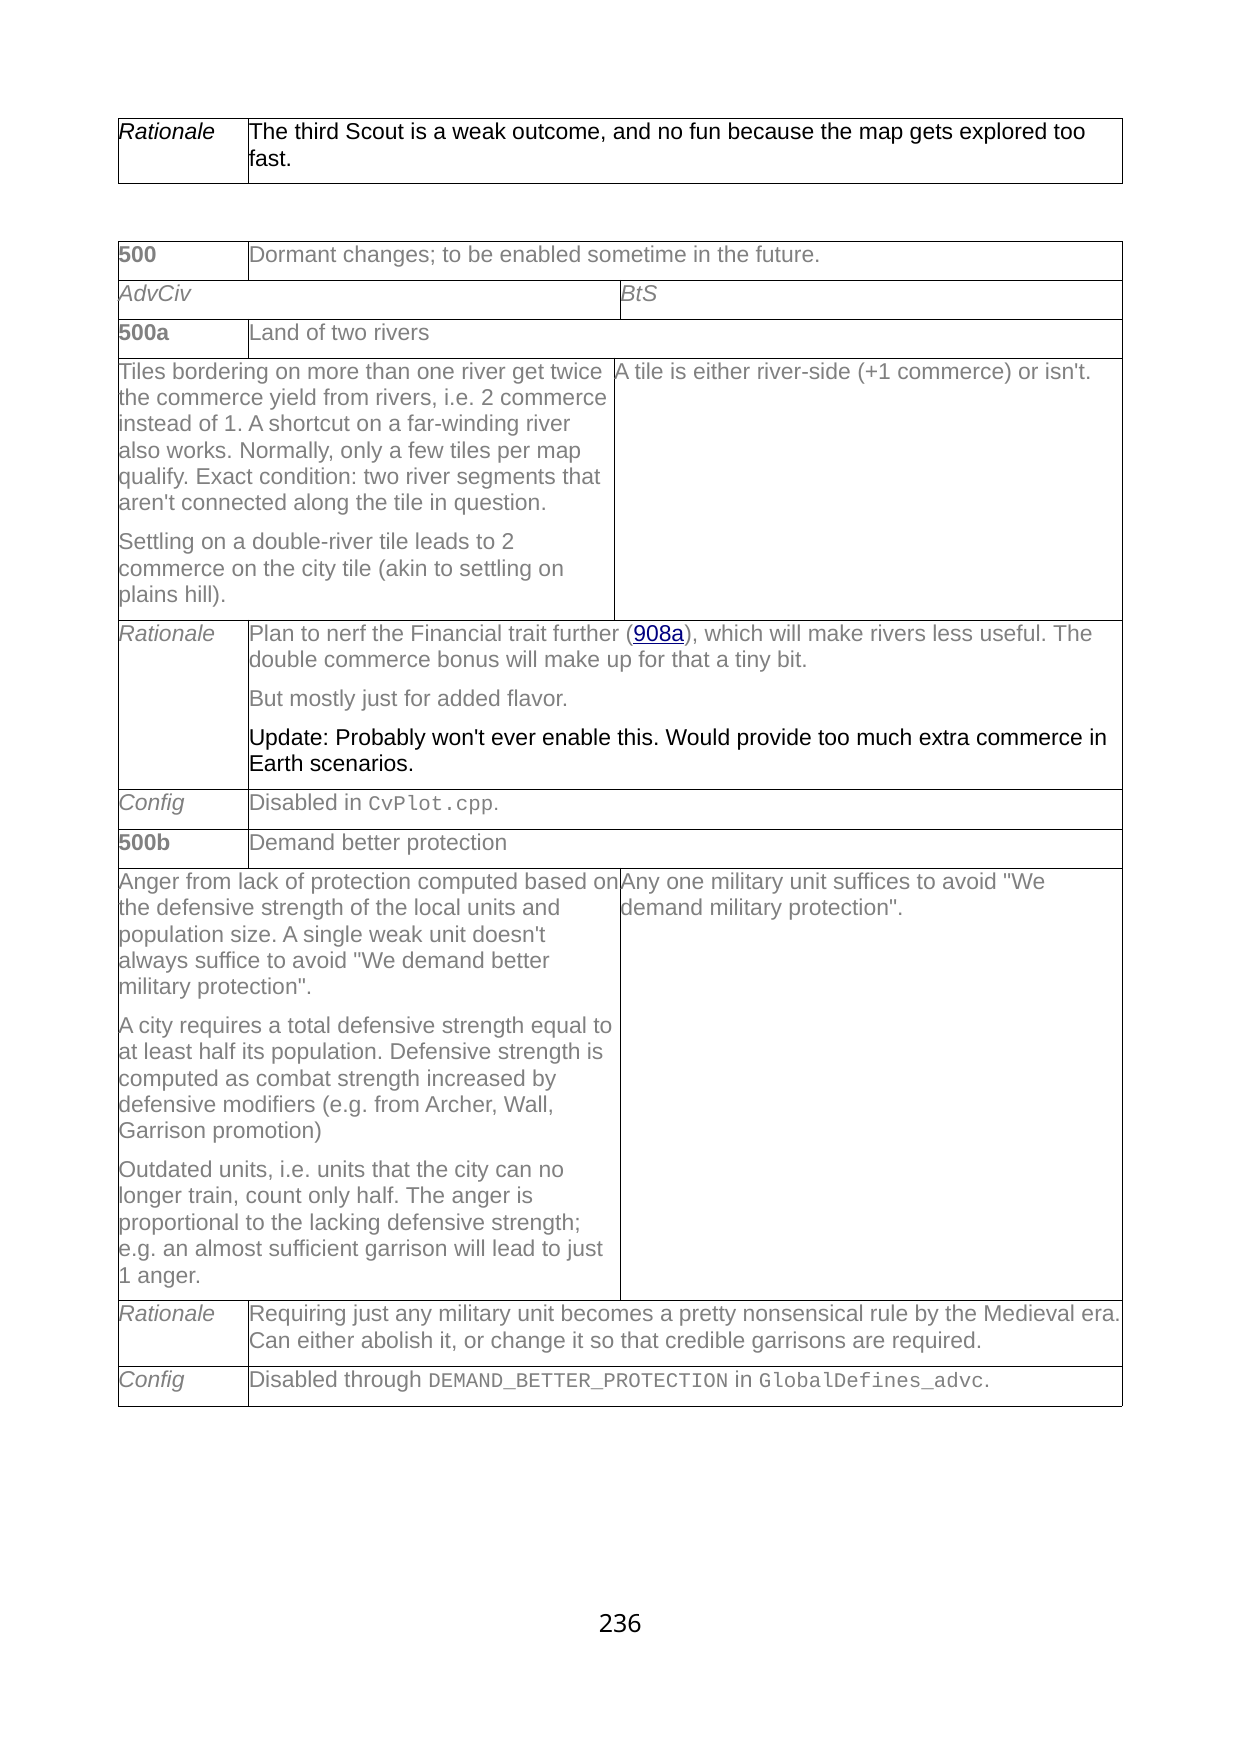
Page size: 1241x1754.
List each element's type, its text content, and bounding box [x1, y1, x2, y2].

table_cell Land of two rivers [249, 320, 1122, 357]
table_cell Anger from lack of protection computed based on the defensive strength of the local units and population size. A single weak unit doesn't always suffice to avoid "We demand better military protection". A city requires a total defensive strength equal to at least half its population. Defensive strength is computed as combat strength increased by defensive modifiers (e.g. from Archer, Wall, Garrison promotion) Outdated units, i.e. units that the city can no longer train, count only half. The anger is proportional to the lacking defensive strength; e.g. an almost sufficient garrison will lead to just 1 anger. [119, 869, 620, 1300]
table_cell Rationale [119, 1301, 248, 1366]
table_cell Tiles bordering on more than one river get twice the commerce yield from rivers, i.e. 2 commerce instead of 1. A shortcut on a far-winding river also works. Normally, only a few tiles per map qualify. Exact condition: two river segments that aren't connected along the tile in question. Settling on a double-river tile leads to 2 commerce on the city tile (akin to settling on plains hill). [119, 359, 614, 619]
table_cell BtS [621, 281, 1122, 319]
table_header 500 [119, 242, 248, 280]
table_cell Plan to nerf the Financial trait further (908a), which will make rivers less useful. The double commerce bonus will make up for that a tiny bit. But mostly just for added flavor. Update: Probably won't ever enable this. Would provide too much extra commerce in Earth scenarios. [249, 621, 1122, 789]
table_cell Rationale [119, 621, 248, 789]
table_cell Config [119, 790, 248, 829]
table_cell AdvCiv [119, 281, 620, 319]
table_cell 500b [119, 830, 248, 868]
table_cell Config [119, 1367, 248, 1406]
table_cell Demand better protection [249, 830, 1122, 868]
table_cell 500a [119, 320, 248, 357]
table_cell A tile is either river-side (+1 commerce) or isn't. [615, 359, 1122, 619]
table_cell Disabled in CvPlot.cpp. [249, 790, 1122, 829]
table_cell Rationale [119, 119, 248, 183]
table_cell Any one military unit suffices to avoid "We demand military protection". [621, 869, 1122, 1300]
table_cell Requiring just any military unit becomes a pretty nonsensical rule by the Medieval era. Can either abolish it, or change it so that credible garrisons are required. [249, 1301, 1122, 1366]
table_cell The third Scout is a weak outcome, and no fun because the map gets explored too fast. [249, 119, 1122, 183]
table_cell Disabled through DEMAND_BETTER_PROTECTION in GlobalDefines_advc. [249, 1367, 1122, 1406]
table_header Dormant changes; to be enabled sometime in the future. [249, 242, 1122, 280]
